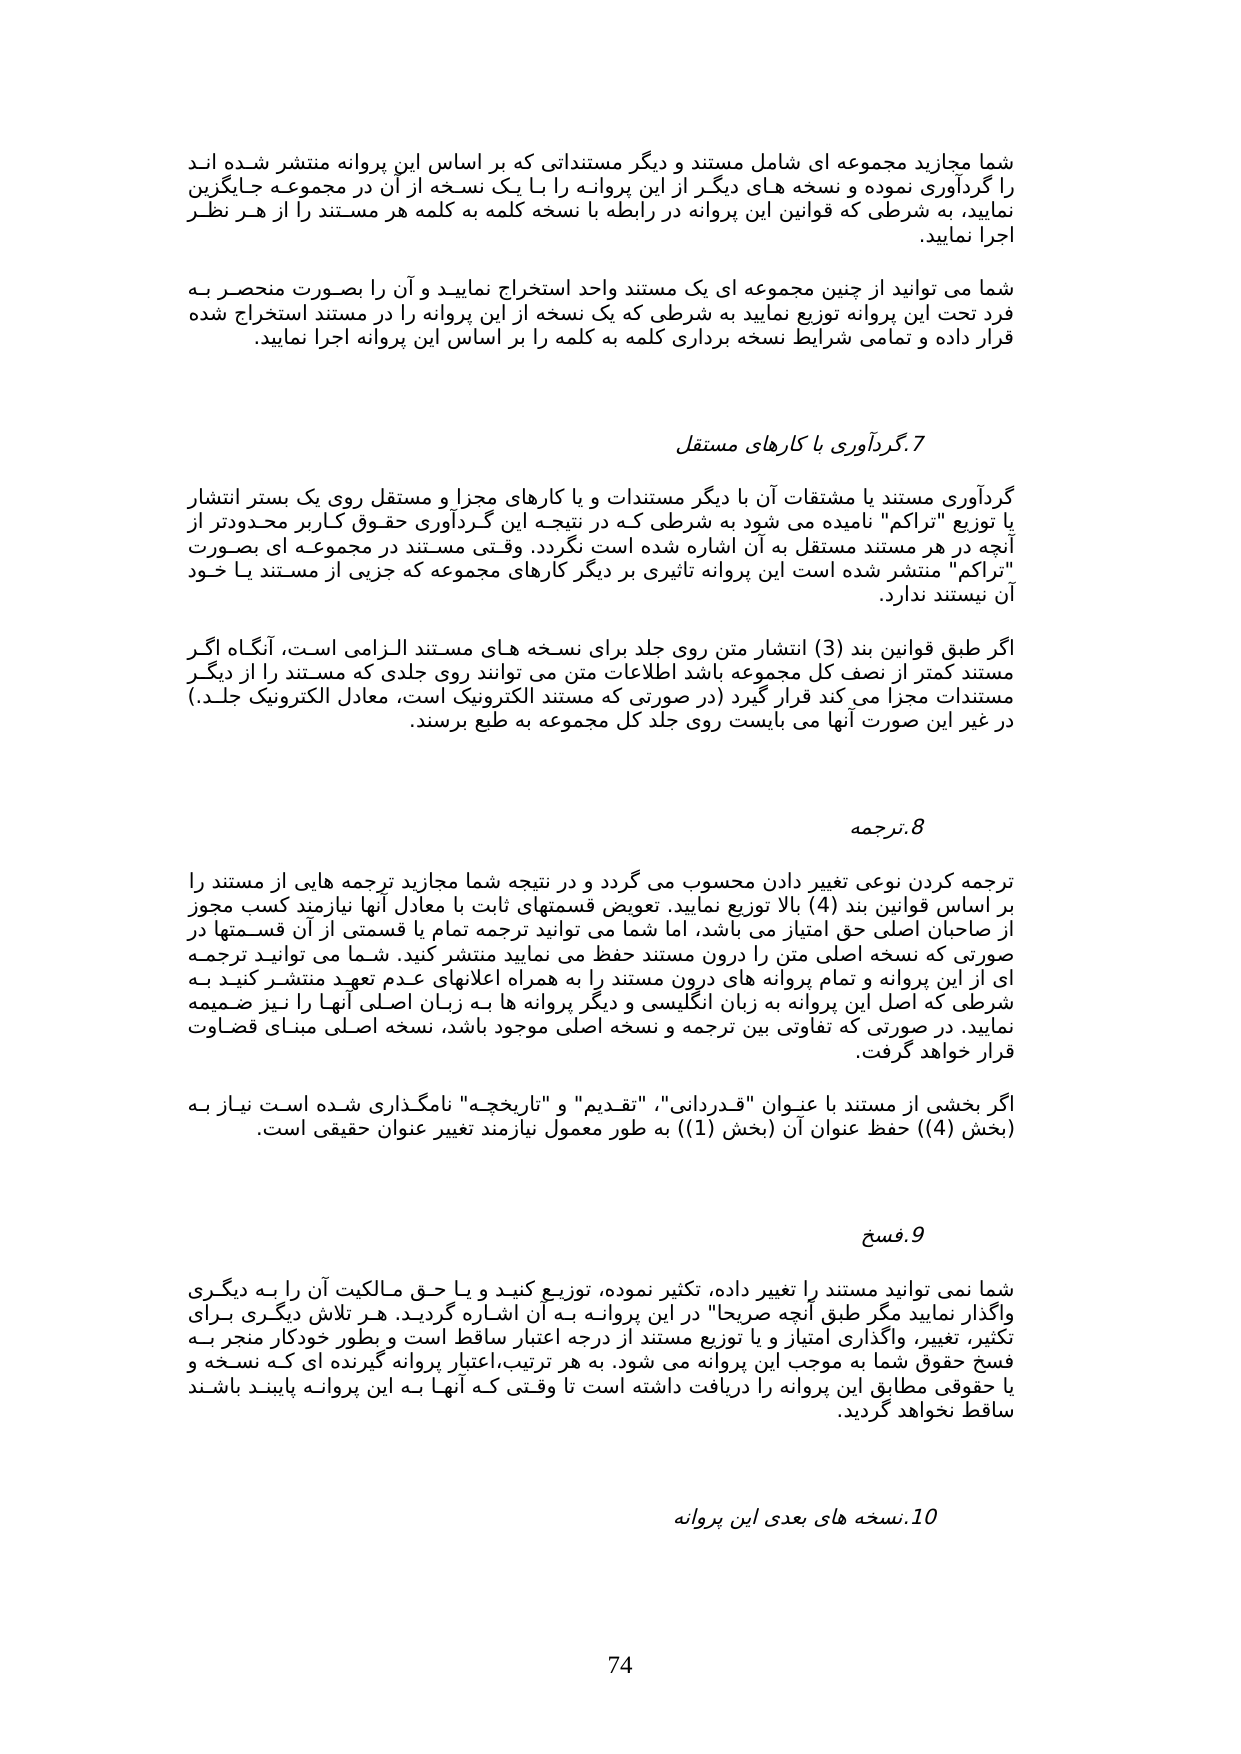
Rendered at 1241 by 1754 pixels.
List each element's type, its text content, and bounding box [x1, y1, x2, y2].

list گردآوری با کارهای مستقل [187, 432, 940, 456]
list ترجمه [187, 815, 940, 839]
text شما نمی توانید مستند را تغییر داده، تکثیر نموده، توزیع کنید و یا حق مالکیت آن را به دیگری واگذار نمایید مگر طبق آنچه صریحا" در این پروانه به آن اشاره گردید. هر تلاش دیگری برای تکثیر، تغییر، واگذاری امتیاز و یا توزیع مستند از درجه اعتبار ساقط است و بطور خودکار منجر به فسخ حقوق شما به موجب این پروانه می شود. به هر ترتیب،اعتبار پروانه گیرنده ای که نسخه و یا حقوقی مطابق این پروانه را دریافت داشته است تا وقتی که آنها به این پروانه پایبند باشند ساقط نخواهد گردید. [187, 1277, 1015, 1422]
text اگر بخشی از مستند با عنوان "قدردانی"، "تقدیم" و "تاریخچه" نامگذاری شده است نیاز به (بخش (4)) حفظ عنوان آن (بخش (1)) به طور معمول نیازمند تغییر عنوان حقیقی است. [187, 1092, 1015, 1141]
text اگر طبق قوانین بند (3) انتشار متن روی جلد برای نسخه های مستند الزامی است، آنگاه اگر مستند کمتر از نصف کل مجموعه باشد اطلاعات متن می توانند روی جلدی که مستند را از دیگر مستندات مجزا می کند قرار گیرد (در صورتی که مستند الکترونیک است، معادل الکترونیک جلد.) در غیر این صورت آنها می بایست روی جلد کل مجموعه به طبع برسند. [187, 636, 1015, 733]
text گردآوری مستند یا مشتقات آن با دیگر مستندات و یا کارهای مجزا و مستقل روی یک بستر انتشار یا توزیع "تراکم" نامیده می شود به شرطی که در نتیجه این گردآوری حقوق کاربر محدودتر از آنچه در هر مستند مستقل به آن اشاره شده است نگردد. وقتی مستند در مجموعه ای بصورت "تراکم" منتشر شده است این پروانه تاثیری بر دیگر کارهای مجموعه که جزیی از مستند یا خود آن نیستند ندارد. [187, 485, 1015, 606]
list فسخ [187, 1223, 940, 1247]
text شما مجازید مجموعه ای شامل مستند و دیگر مستنداتی که بر اساس این پروانه منتشر شده اند را گردآوری نموده و نسخه های دیگر از این پروانه را با یک نسخه از آن در مجموعه جایگزین نمایید، به شرطی که قوانین این پروانه در رابطه با نسخه کلمه به کلمه هر مستند را از هر نظر اجرا نمایید. [187, 150, 1015, 247]
text شما می توانید از چنین مجموعه ای یک مستند واحد استخراج نمایید و آن را بصورت منحصر به فرد تحت این پروانه توزیع نمایید به شرطی که یک نسخه از این پروانه را در مستند استخراج شده قرار داده و تمامی شرایط نسخه برداری کلمه به کلمه را بر اساس این پروانه اجرا نمایید. [187, 276, 1015, 349]
list نسخه های بعدی این پروانه [187, 1505, 940, 1529]
text ترجمه کردن نوعی تغییر دادن محسوب می گردد و در نتیجه شما مجازید ترجمه هایی از مستند را بر اساس قوانین بند (4) بالا توزیع نمایید. تعویض قسمتهای ثابت با معادل آنها نیازمند کسب مجوز از صاحبان اصلی حق امتیاز می باشد، اما شما می توانید ترجمه تمام یا قسمتی از آن قسمتها در صورتی که نسخه اصلی متن را درون مستند حفظ می نمایید منتشر کنید. شما می توانید ترجمه ای از این پروانه و تمام پروانه های درون مستند را به همراه اعلانهای عدم تعهد منتشر کنید به شرطی که اصل این پروانه به زبان انگلیسی و دیگر پروانه ها به زبان اصلی آنها را نیز ضمیمه نمایید. در صورتی که تفاوتی بین ترجمه و نسخه اصلی موجود باشد، نسخه اصلی مبنای قضاوت قرار خواهد گرفت. [187, 869, 1015, 1063]
